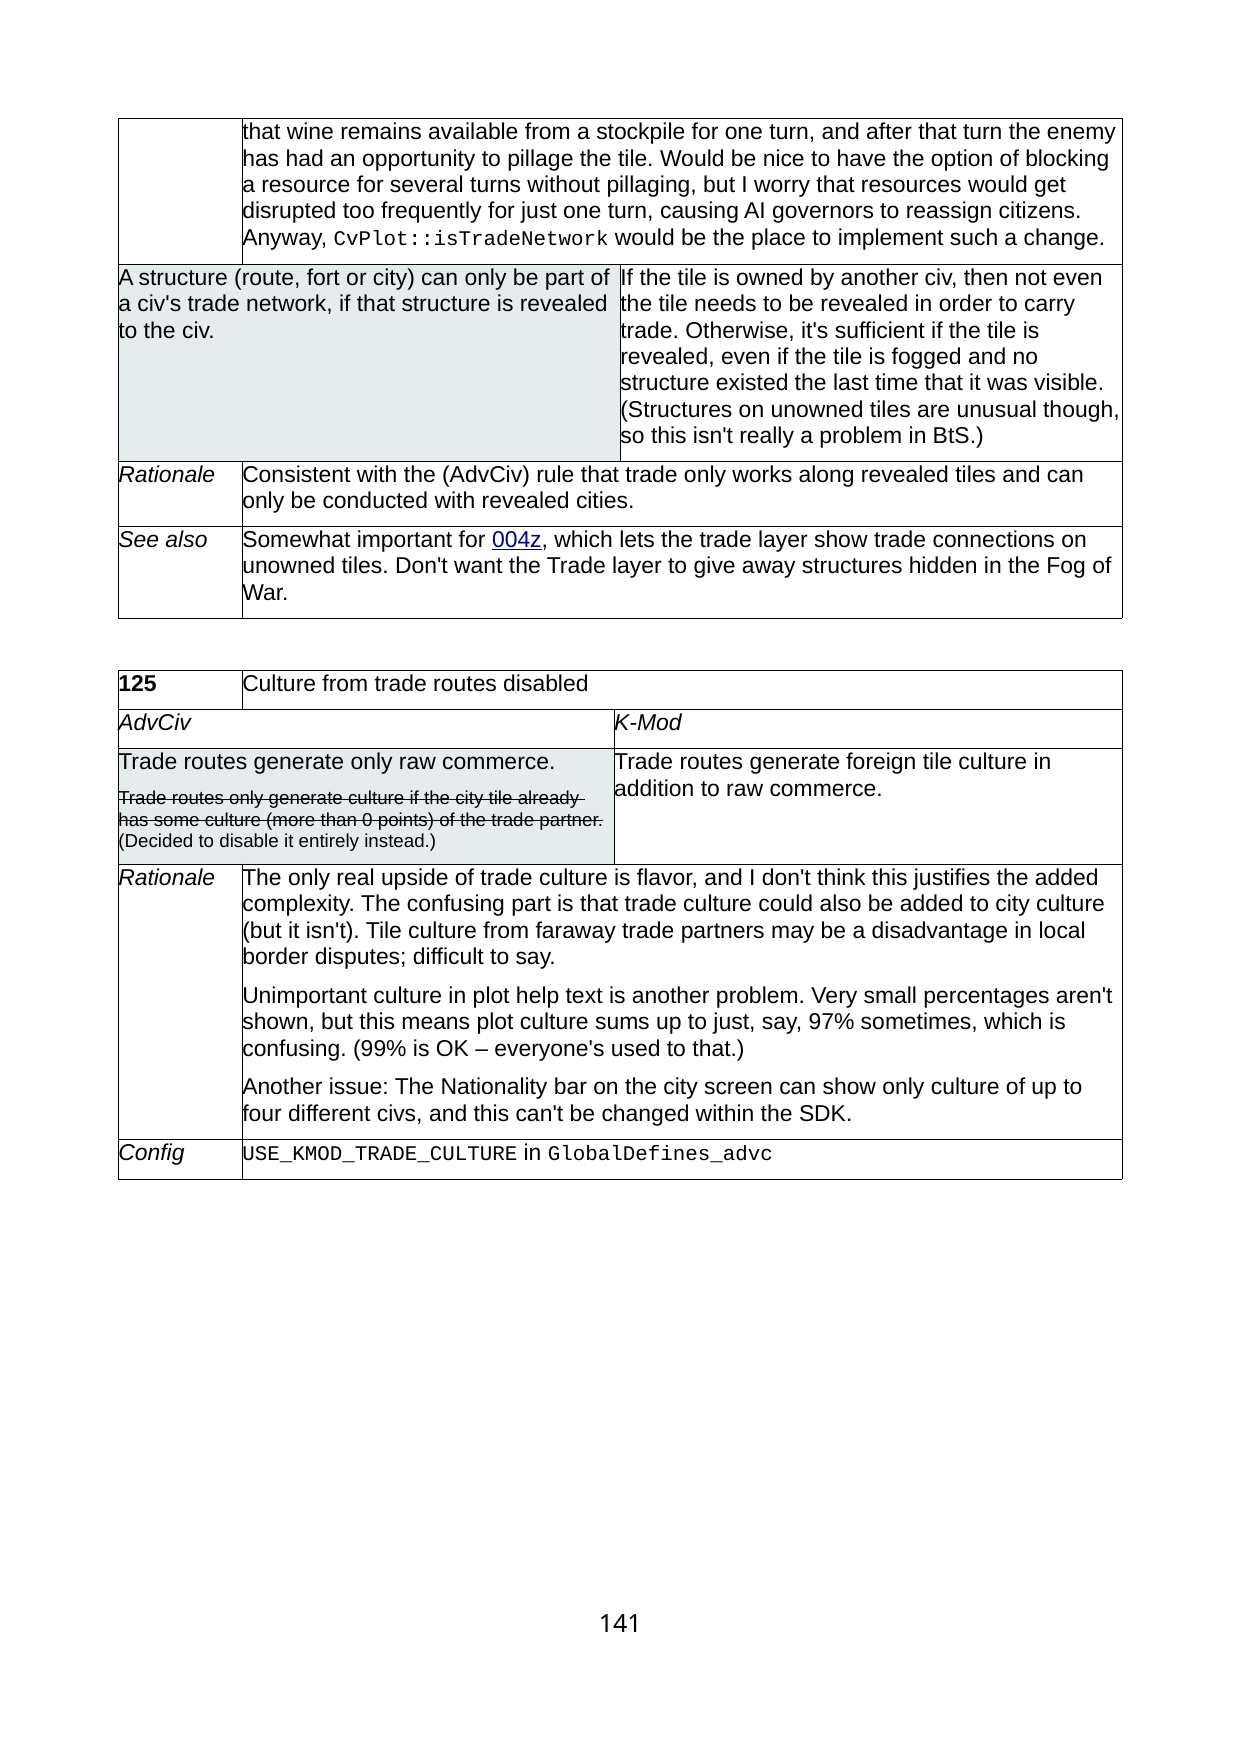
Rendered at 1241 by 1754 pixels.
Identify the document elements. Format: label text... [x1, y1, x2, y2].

table_header 125 [119, 671, 242, 709]
table_cell The only real upside of trade culture is flavor, and I don't think this justifies the added complexity. The confusing part is that trade culture could also be added to city culture (but it isn't). Tile culture from faraway trade partners may be a disadvantage in local border disputes; difficult to say. Unimportant culture in plot help text is another problem. Very small percentages aren't shown, but this means plot culture sums up to just, say, 97% sometimes, which is confusing. (99% is OK – everyone's used to that.) Another issue: The Nationality bar on the city screen can show only culture of up to four different civs, and this can't be changed within the SDK. [243, 865, 1122, 1138]
table_cell Config [119, 1140, 242, 1179]
table_cell [119, 119, 242, 264]
table_header Culture from trade routes disabled [243, 671, 1122, 709]
table_cell Somewhat important for 004z, which lets the trade layer show trade connections on unowned tiles. Don't want the Trade layer to give away structures hidden in the Fog of War. [243, 527, 1122, 617]
table_cell Rationale [119, 865, 242, 1138]
table_cell that wine remains available from a stockpile for one turn, and after that turn the enemy has had an opportunity to pillage the tile. Would be nice to have the option of blocking a resource for several turns without pillaging, but I worry that resources would get disrupted too frequently for just one turn, causing AI governors to reassign citizens. Anyway, CvPlot::isTradeNetwork would be the place to implement such a change. [243, 119, 1122, 264]
table_cell Rationale [119, 462, 242, 526]
table_cell A structure (route, fort or city) can only be part of a civ's trade network, if that structure is revealed to the civ. [119, 265, 620, 461]
table_cell If the tile is owned by another civ, then not even the tile needs to be revealed in order to carry trade. Otherwise, it's sufficient if the tile is revealed, even if the tile is fogged and no structure existed the last time that it was visible. (Structures on unowned tiles are unusual though, so this isn't really a problem in BtS.) [621, 265, 1122, 461]
table_cell AdvCiv [119, 710, 614, 748]
table_cell USE_KMOD_TRADE_CULTURE in GlobalDefines_advc [243, 1140, 1122, 1179]
table_cell K-Mod [615, 710, 1122, 748]
table_cell Trade routes generate foreign tile culture in addition to raw commerce. [615, 749, 1122, 864]
table_cell Trade routes generate only raw commerce. Trade routes only generate culture if the city tile already has some culture (more than 0 points) of the trade partner. (Decided to disable it entirely instead.) [119, 749, 614, 864]
table_cell Consistent with the (AdvCiv) rule that trade only works along revealed tiles and can only be conducted with revealed cities. [243, 462, 1122, 526]
table_cell See also [119, 527, 242, 617]
